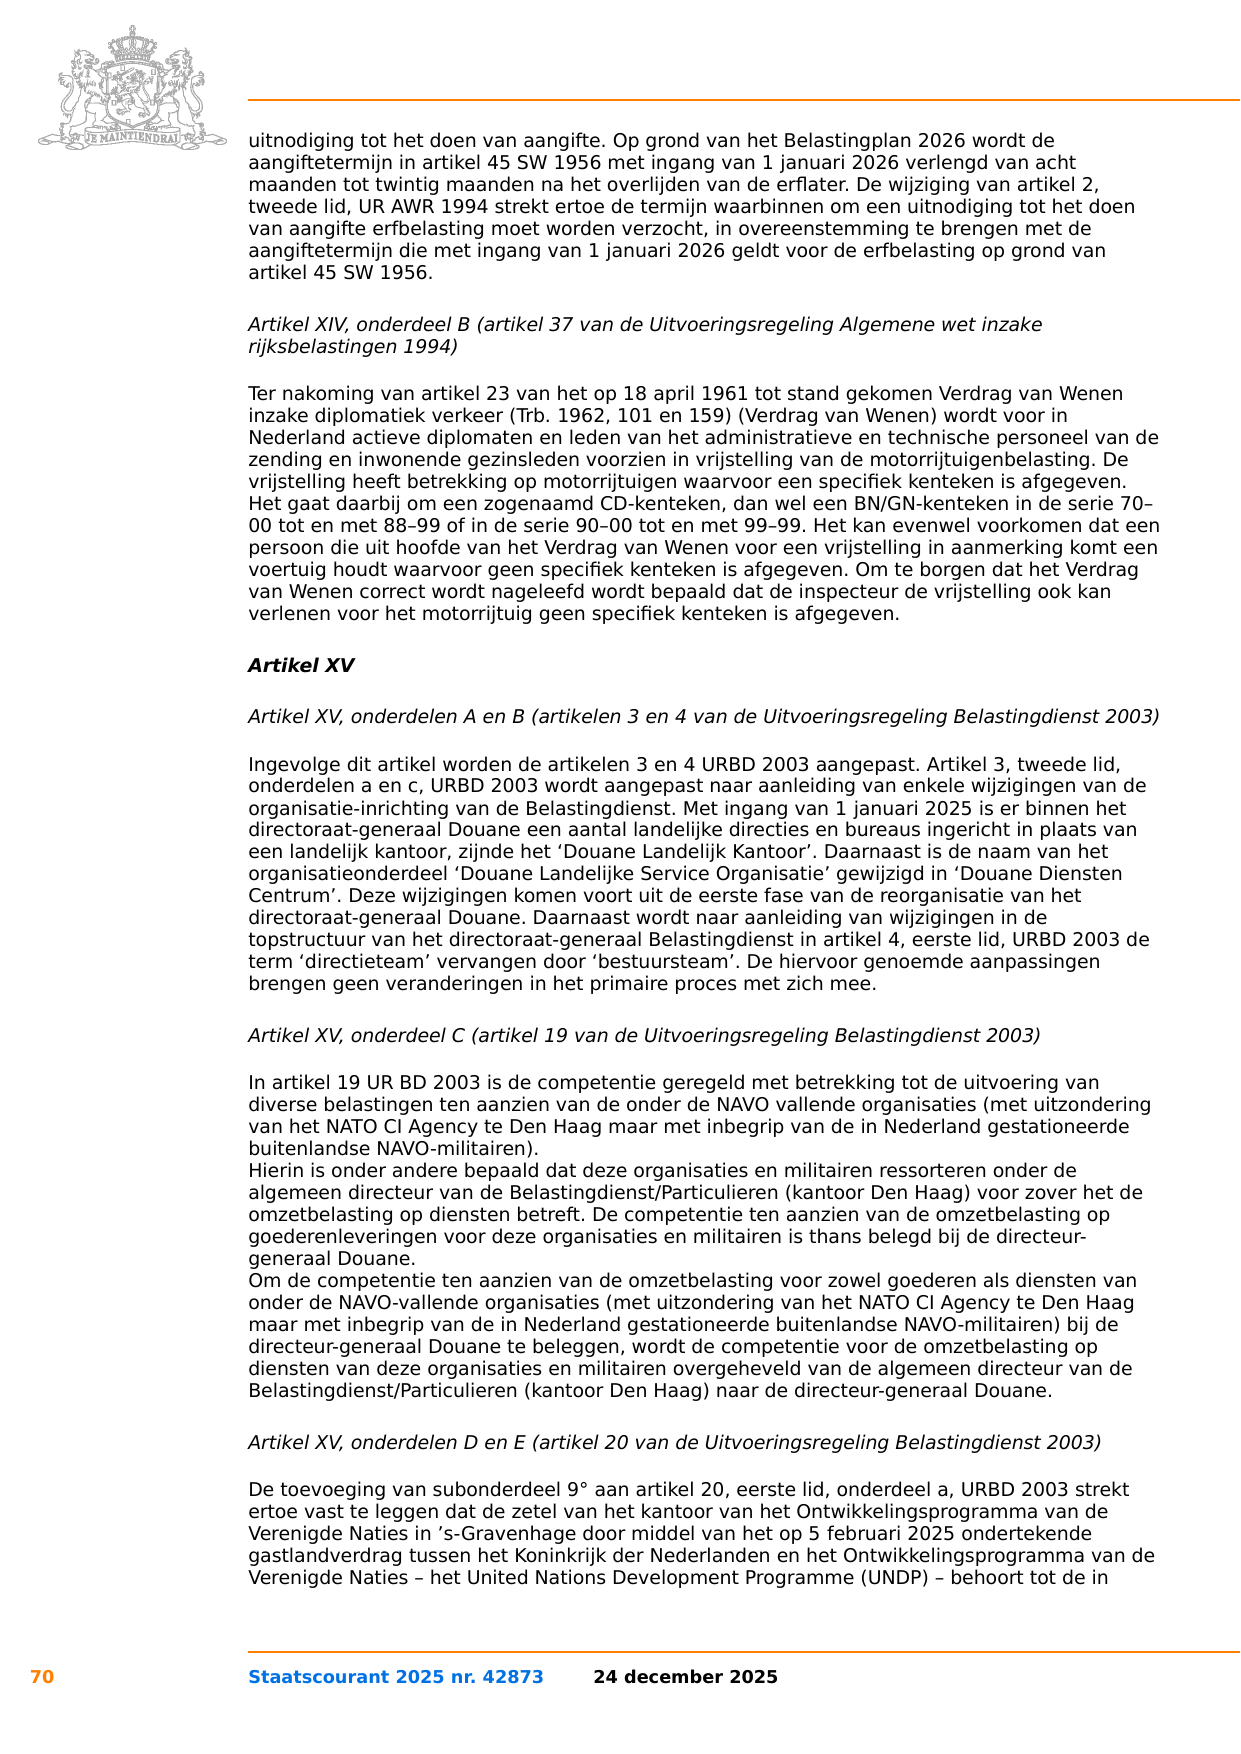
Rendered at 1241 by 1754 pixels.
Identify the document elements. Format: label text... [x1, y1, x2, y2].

text Om de competentie ten aanzien van de omzetbelasting voor zowel goederen als diensten van onder de NAVO-vallende organisaties (met uitzondering van het NATO CI Agency te Den Haag maar met inbegrip van de in Nederland gestationeerde buitenlandse NAVO-militairen) bij de directeur-generaal Douane te beleggen, wordt de competentie voor de omzetbelasting op diensten van deze organisaties en militairen overgeheveld van de algemeen directeur van de Belastingdienst/Particulieren (kantoor Den Haag) naar de directeur-generaal Douane. [248, 1270, 1163, 1402]
text uitnodiging tot het doen van aangifte. Op grond van het Belastingplan 2026 wordt de aangiftetermijn in artikel 45 SW 1956 met ingang van 1 januari 2026 verlengd van acht maanden tot twintig maanden na het overlijden van de erflater. De wijziging van artikel 2, tweede lid, UR AWR 1994 strekt ertoe de termijn waarbinnen om een uitnodiging tot het doen van aangifte erfbelasting moet worden verzocht, in overeenstemming te brengen met de aangiftetermijn die met ingang van 1 januari 2026 geldt voor de erfbelasting op grond van artikel 45 SW 1956. [248, 130, 1163, 284]
text Ter nakoming van artikel 23 van het op 18 april 1961 tot stand gekomen Verdrag van Wenen inzake diplomatiek verkeer (Trb. 1962, 101 en 159) (Verdrag van Wenen) wordt voor in Nederland actieve diplomaten en leden van het administratieve en technische personeel van de zending en inwonende gezinsleden voorzien in vrijstelling van de motorrijtuigenbelasting. De vrijstelling heeft betrekking op motorrijtuigen waarvoor een specifiek kenteken is afgegeven. Het gaat daarbij om een zogenaamd CD-kenteken, dan wel een BN/GN-kenteken in de serie 70–00 tot en met 88–99 of in de serie 90–00 tot en met 99–99. Het kan evenwel voorkomen dat een persoon die uit hoofde van het Verdrag van Wenen voor een vrijstelling in aanmerking komt een voertuig houdt waarvoor geen specifiek kenteken is afgegeven. Om te borgen dat het Verdrag van Wenen correct wordt nageleefd wordt bepaald dat de inspecteur de vrijstelling ook kan verlenen voor het motorrijtuig geen specifiek kenteken is afgegeven. [248, 383, 1163, 624]
picture [38, 25, 227, 150]
subtitle Artikel XV, onderdelen D en E (artikel 20 van de Uitvoeringsregeling Belastingdienst 2003) [248, 1432, 1163, 1454]
subtitle Artikel XV, onderdelen A en B (artikelen 3 en 4 van de Uitvoeringsregeling Belastingdienst 2003) [248, 706, 1163, 728]
text In artikel 19 UR BD 2003 is de competentie geregeld met betrekking tot de uitvoering van diverse belastingen ten aanzien van de onder de NAVO vallende organisaties (met uitzondering van het NATO CI Agency te Den Haag maar met inbegrip van de in Nederland gestationeerde buitenlandse NAVO-militairen). [248, 1072, 1163, 1160]
text Ingevolge dit artikel worden de artikelen 3 en 4 URBD 2003 aangepast. Artikel 3, tweede lid, onderdelen a en c, URBD 2003 wordt aangepast naar aanleiding van enkele wijzigingen van de organisatie-inrichting van de Belastingdienst. Met ingang van 1 januari 2025 is er binnen het directoraat-generaal Douane een aantal landelijke directies en bureaus ingericht in plaats van een landelijk kantoor, zijnde het ‘Douane Landelijk Kantoor’. Daarnaast is de naam van het organisatieonderdeel ‘Douane Landelijke Service Organisatie’ gewijzigd in ‘Douane Diensten Centrum’. Deze wijzigingen komen voort uit de eerste fase van de reorganisatie van het directoraat-generaal Douane. Daarnaast wordt naar aanleiding van wijzigingen in de topstructuur van het directoraat-generaal Belastingdienst in artikel 4, eerste lid, URBD 2003 de term ‘directieteam’ vervangen door ‘bestuursteam’. De hiervoor genoemde aanpassingen brengen geen veranderingen in het primaire proces met zich mee. [248, 753, 1163, 995]
text De toevoeging van subonderdeel 9° aan artikel 20, eerste lid, onderdeel a, URBD 2003 strekt ertoe vast te leggen dat de zetel van het kantoor van het Ontwikkelingsprogramma van de Verenigde Naties in ’s-Gravenhage door middel van het op 5 februari 2025 ondertekende gastlandverdrag tussen het Koninkrijk der Nederlanden en het Ontwikkelingsprogramma van de Verenigde Naties – het United Nations Development Programme (UNDP) – behoort tot de in [248, 1479, 1163, 1589]
subtitle Artikel XV, onderdeel C (artikel 19 van de Uitvoeringsregeling Belastingdienst 2003) [248, 1025, 1163, 1047]
text Hierin is onder andere bepaald dat deze organisaties en militairen ressorteren onder de algemeen directeur van de Belastingdienst/Particulieren (kantoor Den Haag) voor zover het de omzetbelasting op diensten betreft. De competentie ten aanzien van de omzetbelasting op goederenleveringen voor deze organisaties en militairen is thans belegd bij de directeur-generaal Douane. [248, 1160, 1163, 1270]
subtitle Artikel XIV, onderdeel B (artikel 37 van de Uitvoeringsregeling Algemene wet inzake rijksbelastingen 1994) [248, 314, 1163, 358]
subtitle Artikel XV [248, 654, 1163, 676]
